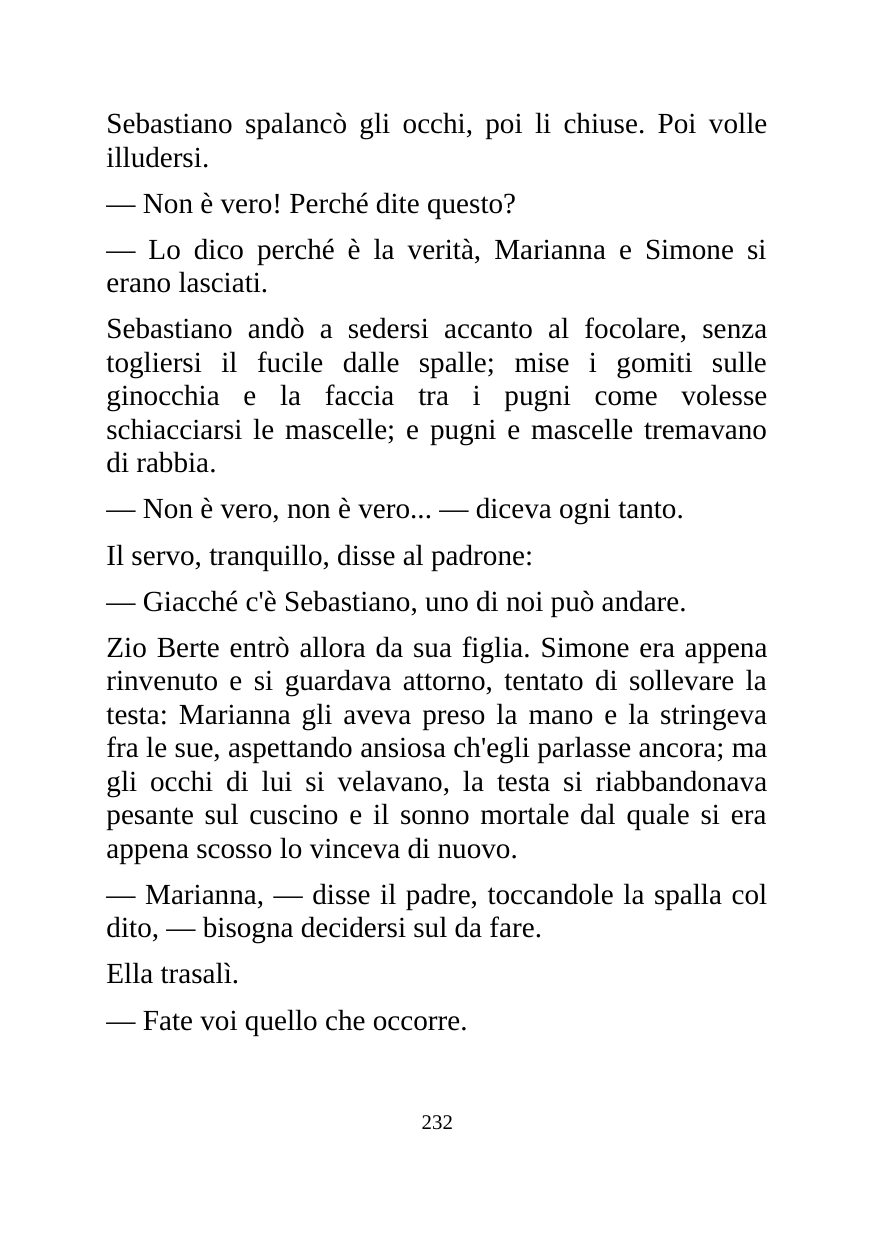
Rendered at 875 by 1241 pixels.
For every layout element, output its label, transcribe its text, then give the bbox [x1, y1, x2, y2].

text Il servo, tranquillo, disse al padrone: [106, 538, 768, 571]
text — Non è vero, non è vero... — diceva ogni tanto. [106, 492, 768, 525]
text — Fate voi quello che occorre. [106, 1003, 768, 1036]
text — Non è vero! Perché dite questo? [106, 186, 768, 219]
text Ella trasalì. [106, 957, 768, 990]
text — Marianna, — disse il padre, toccandole la spalla col dito, — bisogna decidersi sul da fare. [106, 877, 768, 944]
text — Giacché c'è Sebastiano, uno di noi può andare. [106, 584, 768, 617]
text Sebastiano andò a sedersi accanto al focolare, senza togliersi il fucile dalle spalle; mise i gomiti sulle ginocchia e la faccia tra i pugni come volesse schiacciarsi le mascelle; e pugni e mascelle tremavano di rabbia. [106, 311, 768, 479]
text — Lo dico perché è la verità, Marianna e Simone si erano lasciati. [106, 232, 768, 299]
text Zio Berte entrò allora da sua figlia. Simone era appena rinvenuto e si guardava attorno, tentato di sollevare la testa: Marianna gli aveva preso la mano e la stringeva fra le sue, aspettando ansiosa ch'egli parlasse ancora; ma gli occhi di lui si velavano, la testa si riabbandonava pesante sul cuscino e il sonno mortale dal quale si era appena scosso lo vinceva di nuovo. [106, 630, 768, 864]
text Sebastiano spalancò gli occhi, poi li chiuse. Poi volle illudersi. [106, 106, 768, 173]
